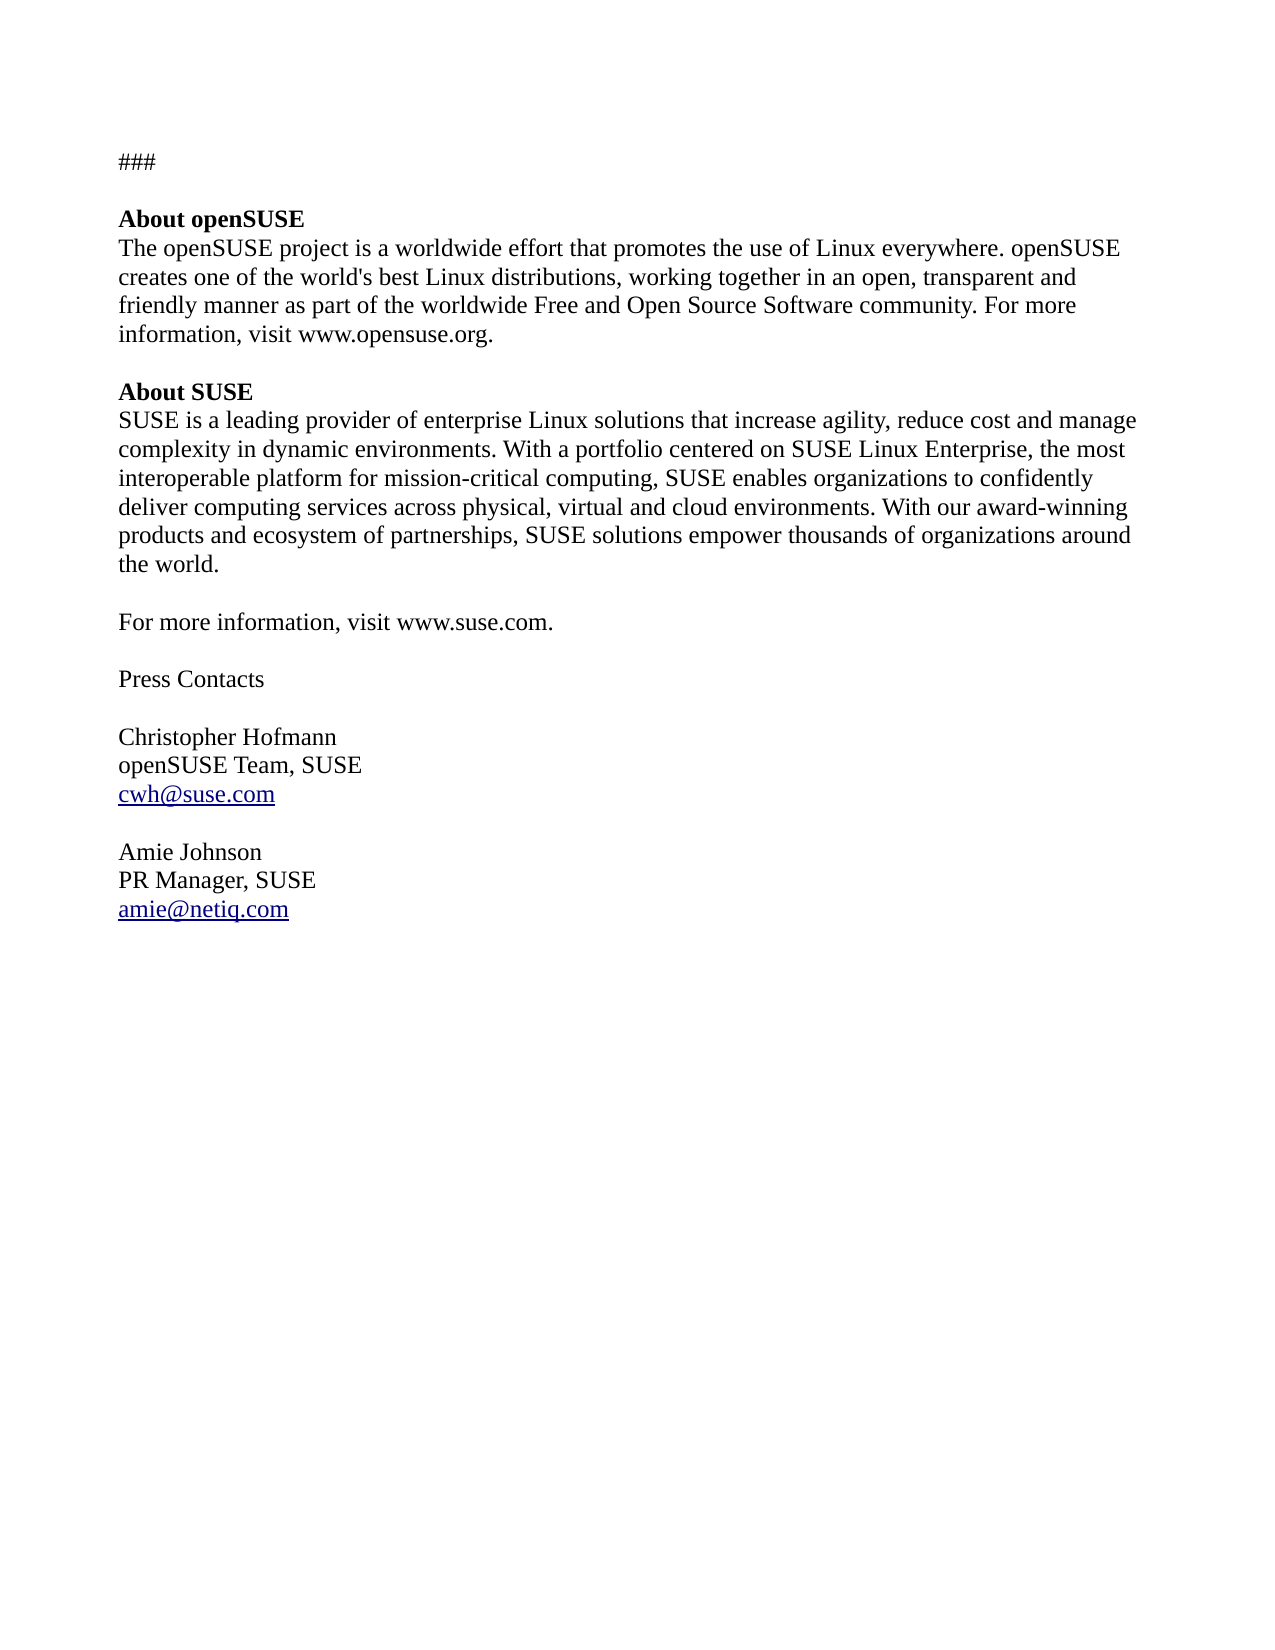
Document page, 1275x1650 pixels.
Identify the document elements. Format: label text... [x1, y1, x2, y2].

text About openSUSE [118, 204, 1157, 233]
text amie@netiq.com [118, 894, 1157, 923]
text The openSUSE project is a worldwide effort that promotes the use of Linux everywhere. openSUSE creates one of the world's best Linux distributions, working together in an open, transparent and friendly manner as part of the worldwide Free and Open Source Software community. For more information, visit www.opensuse.org. [118, 233, 1157, 348]
text Amie Johnson [118, 837, 1157, 866]
text PR Manager, SUSE [118, 866, 1157, 894]
text openSUSE Team, SUSE [118, 751, 1157, 779]
text For more information, visit www.suse.com. [118, 607, 1157, 636]
text ### [118, 147, 1157, 176]
text cwh@suse.com [118, 779, 1157, 808]
text About SUSE [118, 377, 1157, 406]
text Press Contacts [118, 664, 1157, 693]
text SUSE is a leading provider of enterprise Linux solutions that increase agility, reduce cost and manage complexity in dynamic environments. With a portfolio centered on SUSE Linux Enterprise, the most interoperable platform for mission-critical computing, SUSE enables organizations to confidently deliver computing services across physical, virtual and cloud environments. With our award-winning products and ecosystem of partnerships, SUSE solutions empower thousands of organizations around the world. [118, 406, 1157, 578]
text Christopher Hofmann [118, 722, 1157, 751]
